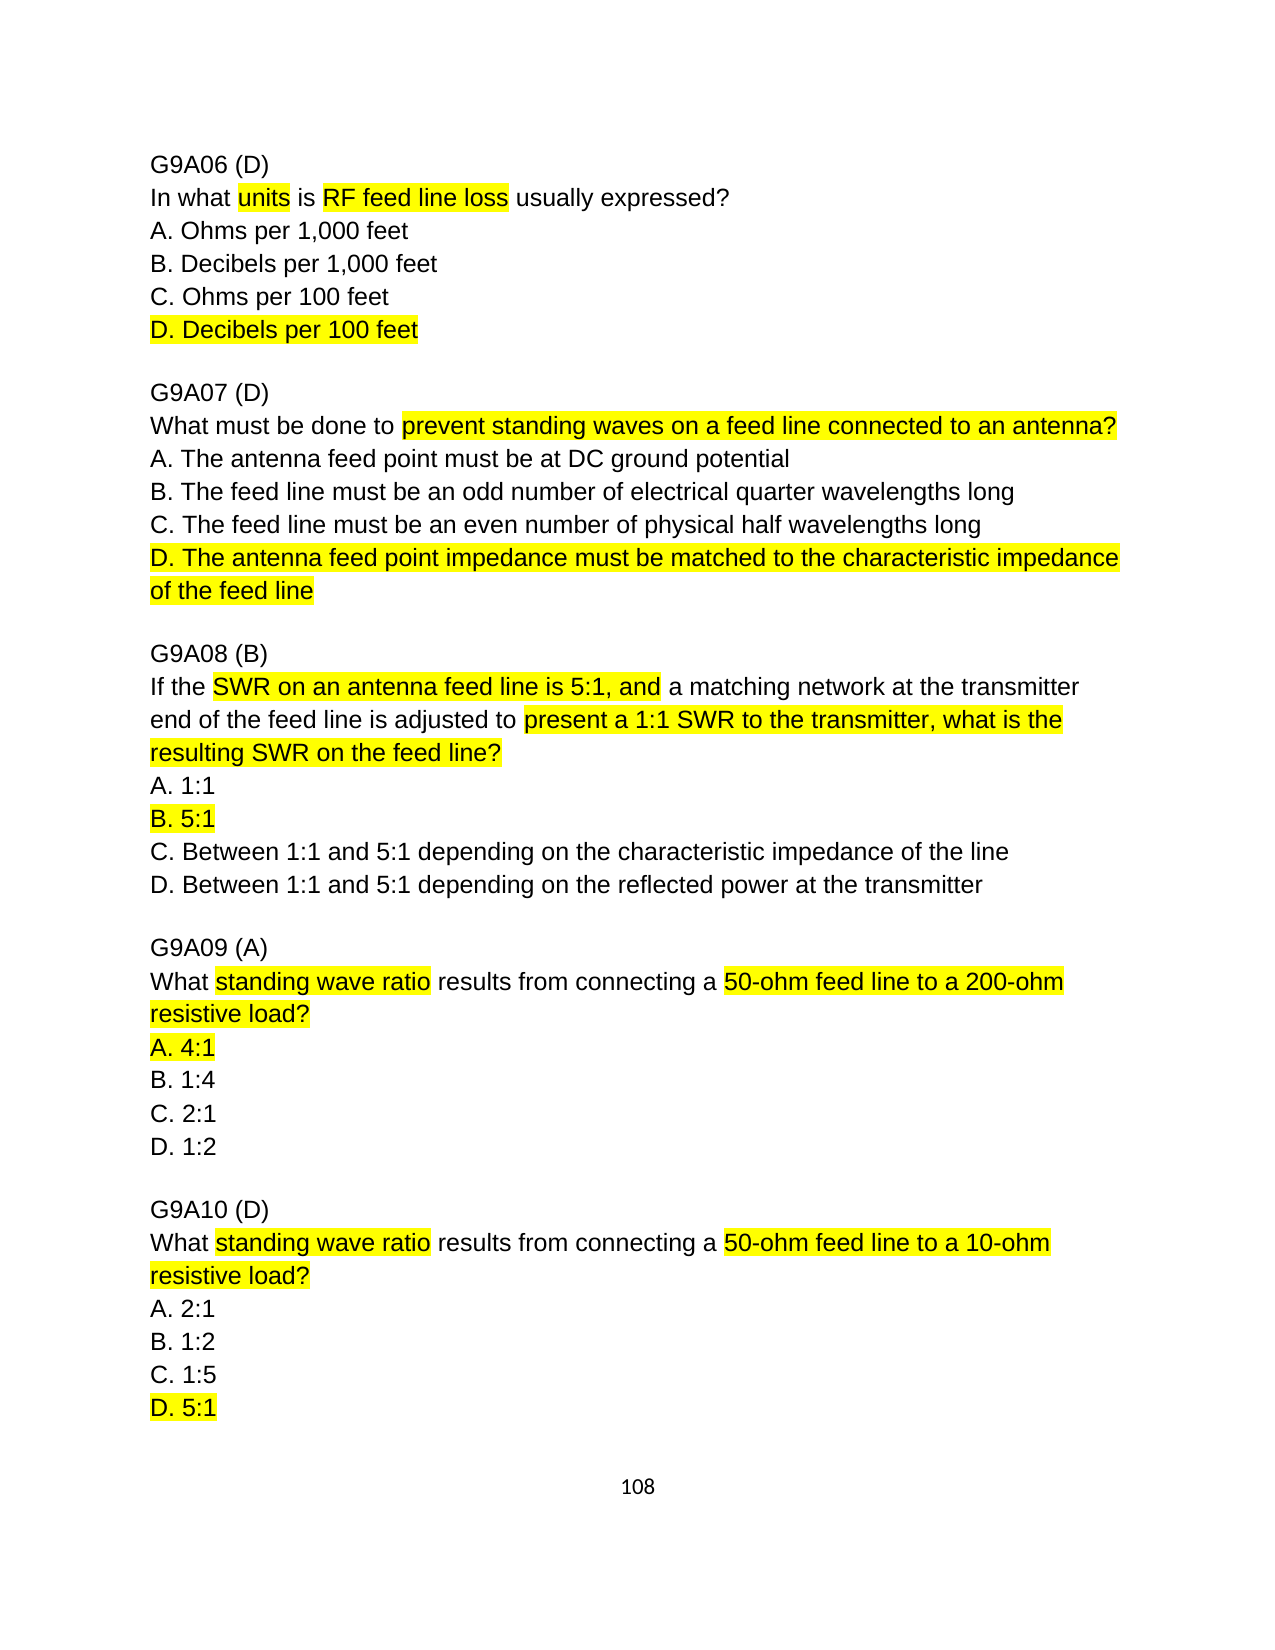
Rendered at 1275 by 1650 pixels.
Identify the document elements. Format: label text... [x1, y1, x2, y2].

text G9A07 (D) What must be done to prevent standing waves on a feed line connected to an antenna? A. The antenna feed point must be at DC ground potential B. The feed line must be an odd number of electrical quarter wavelengths long C. The feed line must be an even number of physical half wavelengths long D. The antenna feed point impedance must be matched to the characteristic impedance of the feed line [150, 378, 1125, 605]
text G9A09 (A) What standing wave ratio results from connecting a 50-ohm feed line to a 200-ohm resistive load? A. 4:1 B. 1:4 C. 2:1 D. 1:2 [150, 933, 1125, 1160]
text G9A06 (D) In what units is RF feed line loss usually expressed? A. Ohms per 1,000 feet B. Decibels per 1,000 feet C. Ohms per 100 feet D. Decibels per 100 feet [150, 150, 1125, 344]
text G9A08 (B) If the SWR on an antenna feed line is 5:1, and a matching network at the transmitter end of the feed line is adjusted to present a 1:1 SWR to the transmitter, what is the resulting SWR on the feed line? A. 1:1 B. 5:1 C. Between 1:1 and 5:1 depending on the characteristic impedance of the line D. Between 1:1 and 5:1 depending on the reflected power at the transmitter [150, 639, 1125, 899]
text G9A10 (D) What standing wave ratio results from connecting a 50-ohm feed line to a 10-ohm resistive load? A. 2:1 B. 1:2 C. 1:5 D. 5:1 [150, 1194, 1125, 1421]
